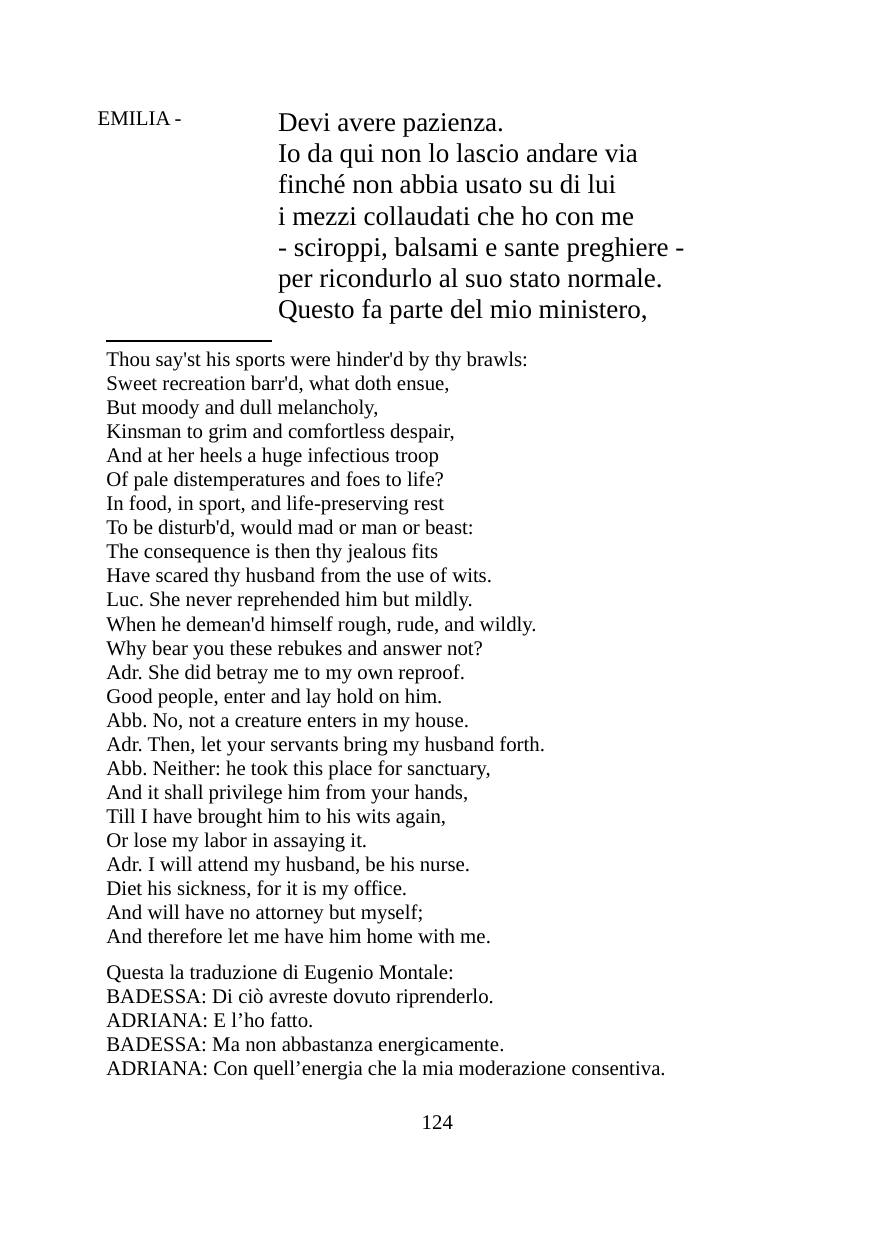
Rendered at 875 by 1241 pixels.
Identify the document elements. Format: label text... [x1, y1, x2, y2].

table_cell Devi avere pazienza. Io da qui non lo lascio andare via finché non abbia usato su di lui i mezzi collaudati che ho con me - sciroppi, balsami e sante preghiere - per ricondurlo al suo stato normale. Questo fa parte del mio ministero, [271, 106, 781, 324]
table_cell EMILIA - [90, 106, 271, 324]
